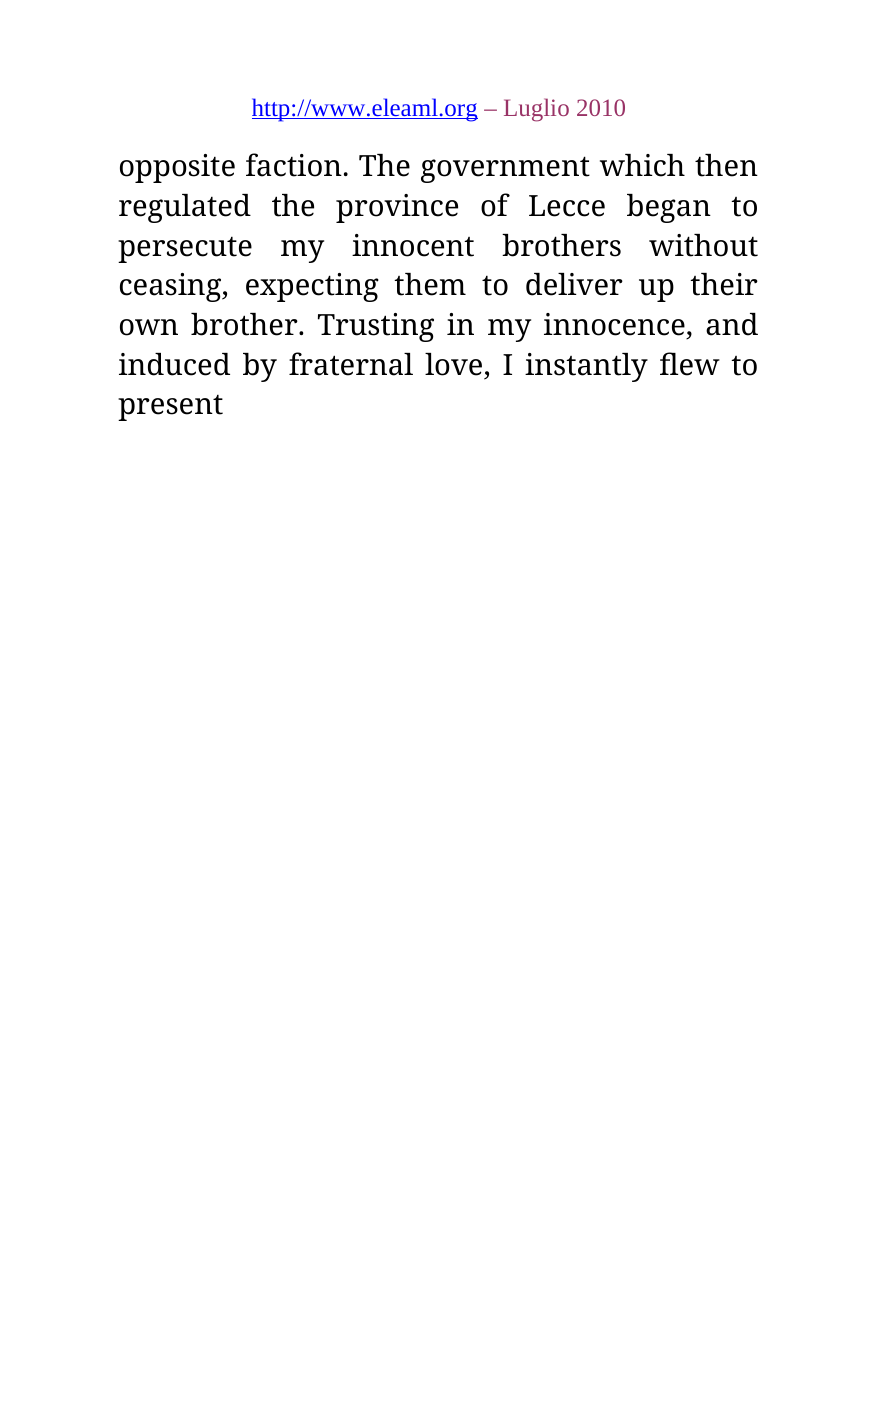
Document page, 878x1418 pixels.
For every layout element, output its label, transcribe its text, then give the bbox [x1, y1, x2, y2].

text opposite faction. The government which then regulated the province of Lecce began to persecute my innocent brothers without ceasing, expecting them to deliver up their own brother. Trusting in my innocence, and induced by fraternal love, I instantly flew to present [118, 146, 759, 423]
